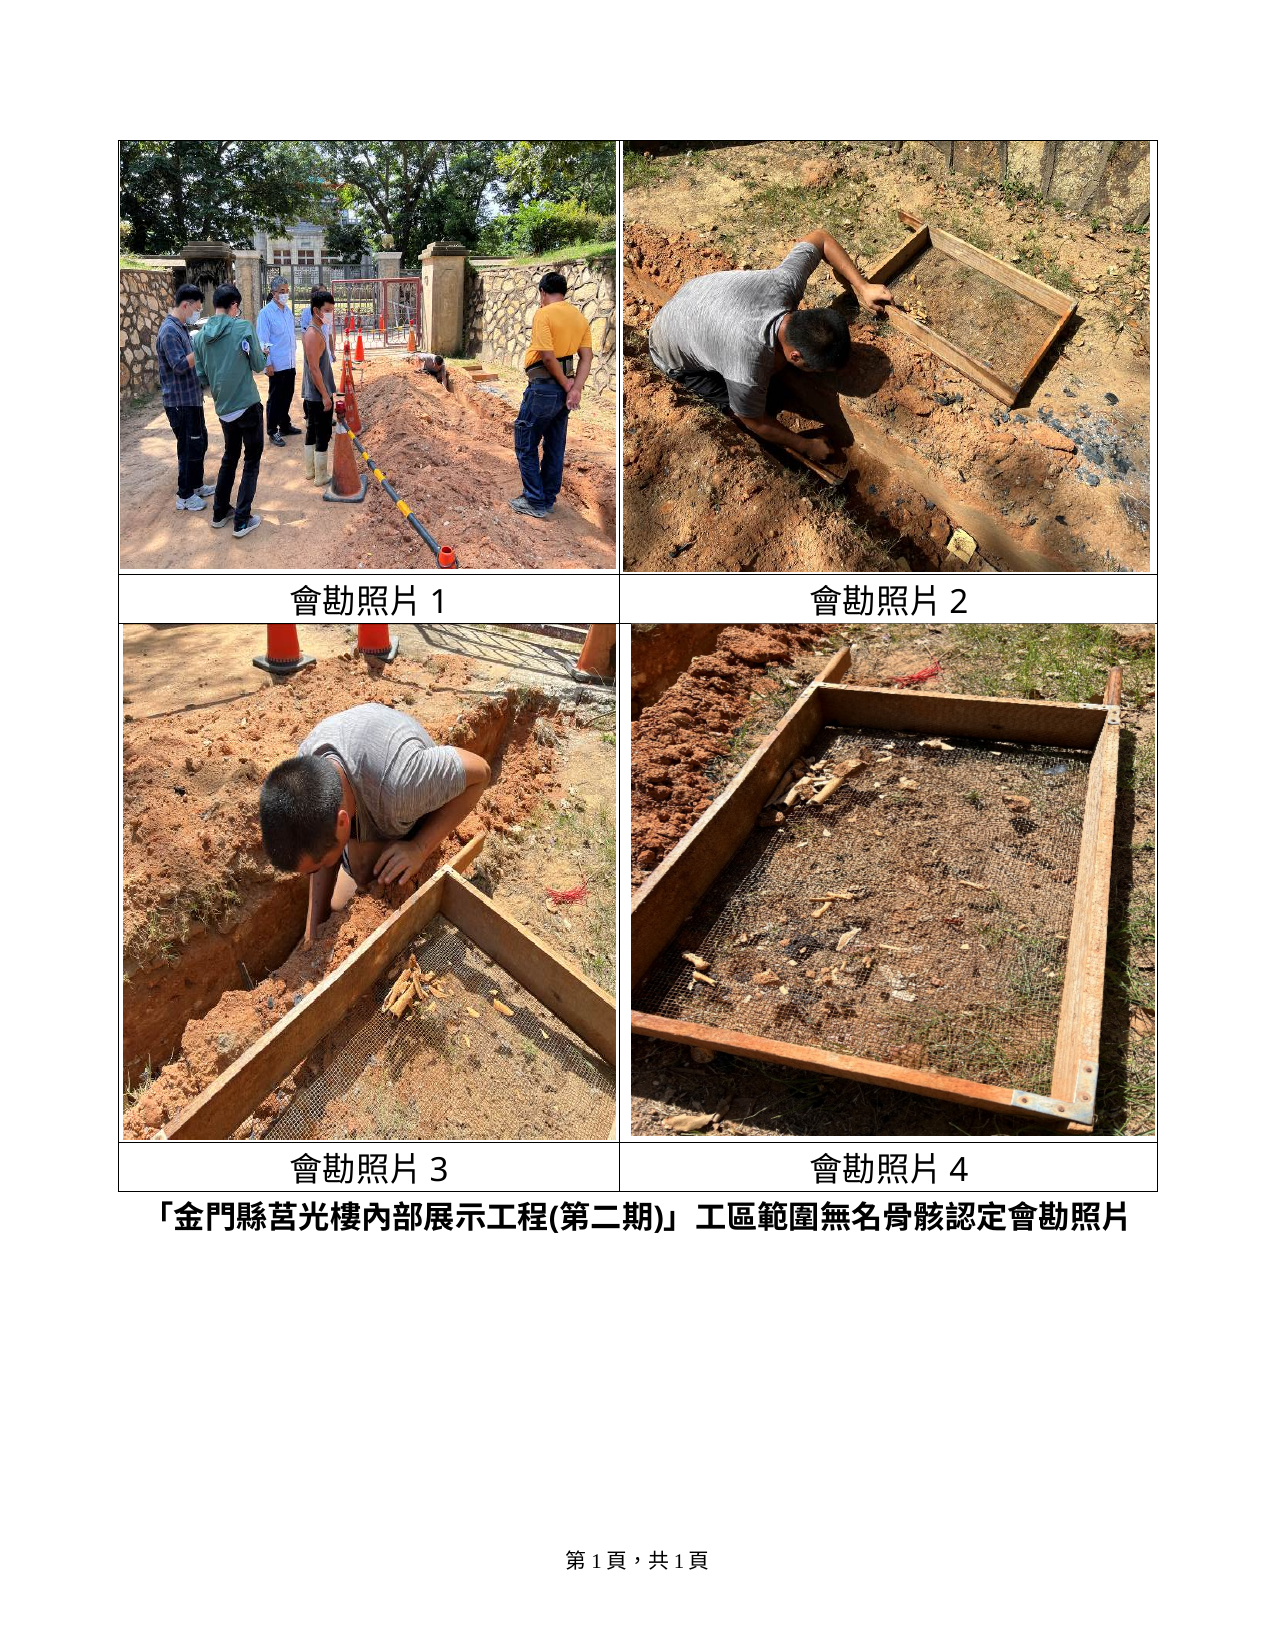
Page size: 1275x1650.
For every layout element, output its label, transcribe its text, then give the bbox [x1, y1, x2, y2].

text 「金門縣莒光樓內部展示工程(第二期)」工區範圍無名骨骸認定會勘照片 [118, 1192, 1157, 1237]
table_cell 會勘照片1 [119, 575, 619, 623]
table_cell 會勘照片2 [620, 575, 1157, 623]
table_cell 會勘照片3 [119, 1143, 619, 1191]
picture [631, 624, 1155, 1135]
table_cell [119, 624, 619, 1142]
table_header [620, 141, 1157, 573]
table_cell 會勘照片4 [620, 1143, 1157, 1191]
table_header [119, 141, 619, 573]
table_cell [620, 624, 1157, 1142]
